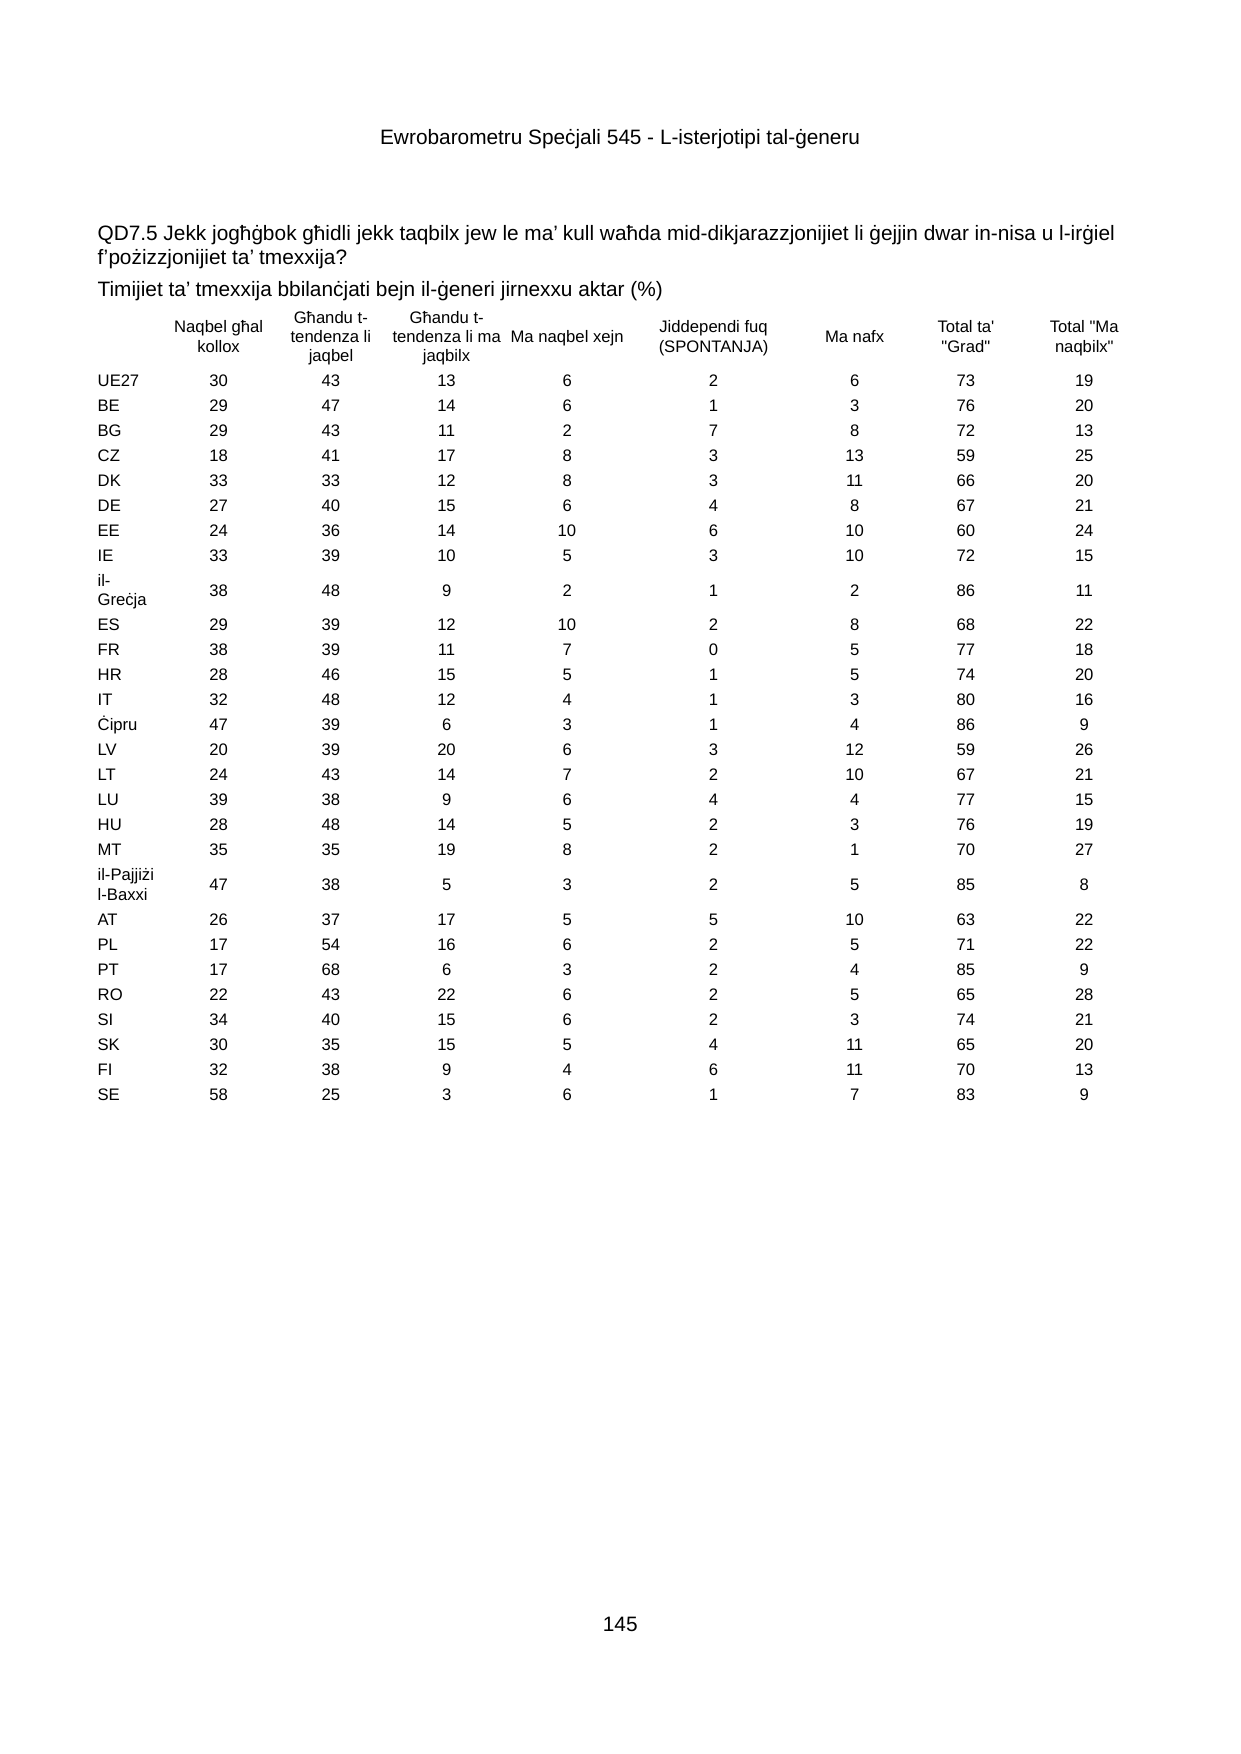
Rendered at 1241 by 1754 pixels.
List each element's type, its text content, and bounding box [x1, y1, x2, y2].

table_cell 20 [1022, 468, 1146, 493]
table_cell 4 [507, 1056, 627, 1081]
table_cell 4 [800, 787, 909, 812]
table_cell 2 [507, 568, 627, 612]
table_cell 6 [507, 931, 627, 956]
table_cell Naqbel għal kollox [162, 305, 275, 368]
table_cell 20 [1022, 1031, 1146, 1056]
table_cell 6 [507, 493, 627, 518]
table_cell 85 [909, 956, 1022, 981]
table_cell 74 [909, 662, 1022, 687]
table_cell 4 [627, 787, 800, 812]
table_cell 72 [909, 543, 1022, 568]
table_cell 33 [162, 468, 275, 493]
table_cell PT [95, 956, 162, 981]
table_cell 14 [386, 393, 507, 418]
table_cell 8 [1022, 862, 1146, 906]
table_cell MT [95, 837, 162, 862]
table_cell 24 [1022, 518, 1146, 543]
table_cell 39 [162, 787, 275, 812]
table_cell IT [95, 687, 162, 712]
table_cell 27 [1022, 837, 1146, 862]
table_cell Timijiet ta’ tmexxija bbilanċjati bejn il-ġeneri jirnexxu aktar (%) [95, 273, 1146, 305]
table_cell 20 [386, 737, 507, 762]
table_cell 15 [1022, 543, 1146, 568]
table_cell 60 [909, 518, 1022, 543]
table_cell 48 [275, 568, 386, 612]
table_cell 0 [627, 637, 800, 662]
table_cell 6 [507, 737, 627, 762]
table_cell 67 [909, 493, 1022, 518]
table_cell 10 [800, 906, 909, 931]
table_cell 22 [162, 981, 275, 1006]
table_cell Ma naqbel xejn [507, 305, 627, 368]
table_cell 22 [1022, 931, 1146, 956]
table_cell 6 [507, 368, 627, 393]
table_cell 48 [275, 687, 386, 712]
table_cell 11 [800, 1031, 909, 1056]
table_cell 2 [627, 762, 800, 787]
table_cell 6 [386, 712, 507, 737]
table_cell 18 [162, 443, 275, 468]
table_cell 10 [800, 518, 909, 543]
table_cell BG [95, 418, 162, 443]
table_cell Total "Ma naqbilx" [1022, 305, 1146, 368]
table_cell 8 [507, 468, 627, 493]
table_cell 39 [275, 712, 386, 737]
table_cell 43 [275, 368, 386, 393]
table_cell 8 [507, 443, 627, 468]
table_cell 25 [1022, 443, 1146, 468]
table_cell 13 [1022, 418, 1146, 443]
table_cell 43 [275, 418, 386, 443]
table_cell 72 [909, 418, 1022, 443]
table_cell 67 [909, 762, 1022, 787]
table_cell 1 [627, 662, 800, 687]
table_cell LU [95, 787, 162, 812]
table_cell IE [95, 543, 162, 568]
table_cell 24 [162, 518, 275, 543]
table_cell 59 [909, 443, 1022, 468]
table_cell 35 [275, 1031, 386, 1056]
table_cell 5 [627, 906, 800, 931]
table_cell UE27 [95, 368, 162, 393]
table_cell 32 [162, 1056, 275, 1081]
table_cell Ċipru [95, 712, 162, 737]
table_cell 12 [386, 687, 507, 712]
table_cell 30 [162, 368, 275, 393]
table_cell 33 [275, 468, 386, 493]
table_cell 5 [386, 862, 507, 906]
table_cell 2 [627, 837, 800, 862]
table_cell 2 [627, 612, 800, 637]
table_cell 5 [800, 662, 909, 687]
table_cell 26 [1022, 737, 1146, 762]
table_cell 15 [386, 1006, 507, 1031]
table_cell 17 [386, 906, 507, 931]
table_cell 9 [386, 568, 507, 612]
table_cell 16 [386, 931, 507, 956]
table_cell Total ta' "Grad" [909, 305, 1022, 368]
table_cell 4 [507, 687, 627, 712]
table_cell 2 [627, 981, 800, 1006]
table_cell 26 [162, 906, 275, 931]
table_cell SE [95, 1081, 162, 1106]
table_cell 11 [800, 1056, 909, 1081]
table_cell 5 [507, 812, 627, 837]
table_cell 32 [162, 687, 275, 712]
table_cell 28 [162, 662, 275, 687]
table_cell RO [95, 981, 162, 1006]
table_cell 54 [275, 931, 386, 956]
table_cell 39 [275, 737, 386, 762]
table_cell DE [95, 493, 162, 518]
table_cell 5 [800, 981, 909, 1006]
table_cell 2 [627, 862, 800, 906]
table_cell AT [95, 906, 162, 931]
table_cell 40 [275, 493, 386, 518]
table_cell 39 [275, 637, 386, 662]
table_cell 3 [386, 1081, 507, 1106]
table_cell 65 [909, 1031, 1022, 1056]
table_cell LV [95, 737, 162, 762]
table_cell SI [95, 1006, 162, 1031]
table_cell 5 [800, 931, 909, 956]
table_cell 14 [386, 762, 507, 787]
table_header QD7.5 Jekk jogħġbok għidli jekk taqbilx jew le ma’ kull waħda mid-dikjarazzjonijiet li ġejjin dwar in-nisa u l-irġiel f’pożizzjonijiet ta’ tmexxija? [95, 217, 1146, 272]
table_cell SK [95, 1031, 162, 1056]
table_cell 4 [800, 956, 909, 981]
table_cell 68 [909, 612, 1022, 637]
table_cell 12 [800, 737, 909, 762]
table_cell 9 [386, 1056, 507, 1081]
table_cell il-Greċja [95, 568, 162, 612]
table_cell 33 [162, 543, 275, 568]
table_cell 11 [386, 418, 507, 443]
table_cell 11 [1022, 568, 1146, 612]
table_cell HR [95, 662, 162, 687]
table_cell 24 [162, 762, 275, 787]
table_cell 7 [507, 762, 627, 787]
table_cell Jiddependi fuq (SPONTANJA) [627, 305, 800, 368]
table_cell 28 [162, 812, 275, 837]
table_cell 11 [386, 637, 507, 662]
table_cell 47 [162, 862, 275, 906]
table_cell 21 [1022, 1006, 1146, 1031]
table_cell 20 [1022, 662, 1146, 687]
table_cell 8 [800, 612, 909, 637]
table_cell 70 [909, 837, 1022, 862]
table_cell 58 [162, 1081, 275, 1106]
table_cell 3 [800, 812, 909, 837]
table_cell CZ [95, 443, 162, 468]
table_cell 22 [386, 981, 507, 1006]
table_cell 5 [507, 662, 627, 687]
table_cell 36 [275, 518, 386, 543]
table_cell HU [95, 812, 162, 837]
table_cell 77 [909, 637, 1022, 662]
table_cell 5 [800, 862, 909, 906]
table_cell 3 [800, 1006, 909, 1031]
table_cell BE [95, 393, 162, 418]
table_cell 6 [507, 1081, 627, 1106]
table_cell 66 [909, 468, 1022, 493]
table_cell 6 [386, 956, 507, 981]
table_cell 13 [800, 443, 909, 468]
table_cell 19 [1022, 368, 1146, 393]
table_cell 3 [507, 956, 627, 981]
table_cell 5 [507, 906, 627, 931]
table_cell 19 [386, 837, 507, 862]
table_cell 34 [162, 1006, 275, 1031]
table_cell 8 [800, 418, 909, 443]
table_cell 7 [507, 637, 627, 662]
table_cell 6 [507, 787, 627, 812]
table_cell ES [95, 612, 162, 637]
table_cell 12 [386, 612, 507, 637]
table_cell 6 [507, 1006, 627, 1031]
table_cell Għandu t-tendenza li ma jaqbilx [386, 305, 507, 368]
table_cell 2 [627, 812, 800, 837]
table_cell 19 [1022, 812, 1146, 837]
table_cell 43 [275, 762, 386, 787]
table_cell Għandu t-tendenza li jaqbel [275, 305, 386, 368]
table_cell FI [95, 1056, 162, 1081]
table_cell 37 [275, 906, 386, 931]
table_cell 6 [800, 368, 909, 393]
table_cell 63 [909, 906, 1022, 931]
table_cell 22 [1022, 612, 1146, 637]
table_cell 43 [275, 981, 386, 1006]
table_cell 9 [386, 787, 507, 812]
table_cell 13 [1022, 1056, 1146, 1081]
table_cell 68 [275, 956, 386, 981]
table_cell 71 [909, 931, 1022, 956]
table_cell 3 [627, 543, 800, 568]
table_cell 5 [507, 1031, 627, 1056]
table_cell il-Pajjiżi l-Baxxi [95, 862, 162, 906]
table_cell 15 [386, 1031, 507, 1056]
table_cell FR [95, 637, 162, 662]
table_cell 30 [162, 1031, 275, 1056]
table_cell 39 [275, 612, 386, 637]
table_cell 10 [386, 543, 507, 568]
table_cell 20 [1022, 393, 1146, 418]
table_cell 3 [627, 737, 800, 762]
table_cell 1 [627, 1081, 800, 1106]
table_cell 9 [1022, 956, 1146, 981]
table_cell Ma nafx [800, 305, 909, 368]
table_cell 86 [909, 568, 1022, 612]
table_cell 14 [386, 518, 507, 543]
table_cell 7 [800, 1081, 909, 1106]
table_cell 1 [800, 837, 909, 862]
table_cell 40 [275, 1006, 386, 1031]
table_cell 2 [627, 1006, 800, 1031]
table_cell 35 [162, 837, 275, 862]
table_cell 85 [909, 862, 1022, 906]
table_cell 13 [386, 368, 507, 393]
table_cell 1 [627, 393, 800, 418]
table_cell 38 [275, 862, 386, 906]
table_cell 28 [1022, 981, 1146, 1006]
table_cell 15 [386, 493, 507, 518]
table_cell 18 [1022, 637, 1146, 662]
table_cell 77 [909, 787, 1022, 812]
table_cell 21 [1022, 493, 1146, 518]
table_cell 7 [627, 418, 800, 443]
table_cell 10 [507, 612, 627, 637]
table_cell 25 [275, 1081, 386, 1106]
table_cell 4 [800, 712, 909, 737]
table_cell 38 [162, 568, 275, 612]
table_cell 22 [1022, 906, 1146, 931]
table_cell 38 [162, 637, 275, 662]
table_cell 9 [1022, 1081, 1146, 1106]
table_cell 20 [162, 737, 275, 762]
table_cell 17 [162, 931, 275, 956]
table_cell 29 [162, 393, 275, 418]
table_cell 76 [909, 812, 1022, 837]
table_cell 6 [507, 981, 627, 1006]
table_cell 59 [909, 737, 1022, 762]
table_cell 73 [909, 368, 1022, 393]
table_cell 70 [909, 1056, 1022, 1081]
table_cell 3 [627, 443, 800, 468]
table_cell LT [95, 762, 162, 787]
table_cell 2 [627, 931, 800, 956]
table_cell 17 [386, 443, 507, 468]
table_cell 10 [800, 762, 909, 787]
table_cell 6 [627, 518, 800, 543]
table_cell 35 [275, 837, 386, 862]
table_cell 27 [162, 493, 275, 518]
table_cell 17 [162, 956, 275, 981]
table_cell 47 [162, 712, 275, 737]
table_cell 6 [627, 1056, 800, 1081]
table_cell PL [95, 931, 162, 956]
table_cell 41 [275, 443, 386, 468]
table_cell 10 [507, 518, 627, 543]
table_cell 39 [275, 543, 386, 568]
table_cell 65 [909, 981, 1022, 1006]
table_cell 3 [507, 712, 627, 737]
table_cell 29 [162, 418, 275, 443]
table_cell 5 [800, 637, 909, 662]
table_cell 4 [627, 1031, 800, 1056]
table_cell EE [95, 518, 162, 543]
table_cell 15 [1022, 787, 1146, 812]
table_cell 38 [275, 1056, 386, 1081]
table_cell 1 [627, 687, 800, 712]
table_cell 6 [507, 393, 627, 418]
table_cell 12 [386, 468, 507, 493]
table_cell 11 [800, 468, 909, 493]
table_cell 3 [800, 393, 909, 418]
table_cell 8 [507, 837, 627, 862]
table_cell 3 [800, 687, 909, 712]
table_cell 2 [627, 956, 800, 981]
table_cell 47 [275, 393, 386, 418]
table_cell 9 [1022, 712, 1146, 737]
table_cell 2 [507, 418, 627, 443]
table_cell 86 [909, 712, 1022, 737]
table_cell 74 [909, 1006, 1022, 1031]
table_cell 46 [275, 662, 386, 687]
table_cell 83 [909, 1081, 1022, 1106]
table_cell 38 [275, 787, 386, 812]
table_cell 2 [627, 368, 800, 393]
table_cell 21 [1022, 762, 1146, 787]
table_cell 2 [800, 568, 909, 612]
table_cell 4 [627, 493, 800, 518]
table_cell DK [95, 468, 162, 493]
table_cell [95, 305, 162, 368]
table_cell 48 [275, 812, 386, 837]
table_cell 1 [627, 712, 800, 737]
table_cell 8 [800, 493, 909, 518]
table_cell 15 [386, 662, 507, 687]
table_cell 76 [909, 393, 1022, 418]
table_cell 16 [1022, 687, 1146, 712]
table_cell 14 [386, 812, 507, 837]
table_cell 5 [507, 543, 627, 568]
table_cell 3 [507, 862, 627, 906]
table_cell 3 [627, 468, 800, 493]
table_cell 80 [909, 687, 1022, 712]
table_cell 1 [627, 568, 800, 612]
table_cell 10 [800, 543, 909, 568]
table_cell 29 [162, 612, 275, 637]
